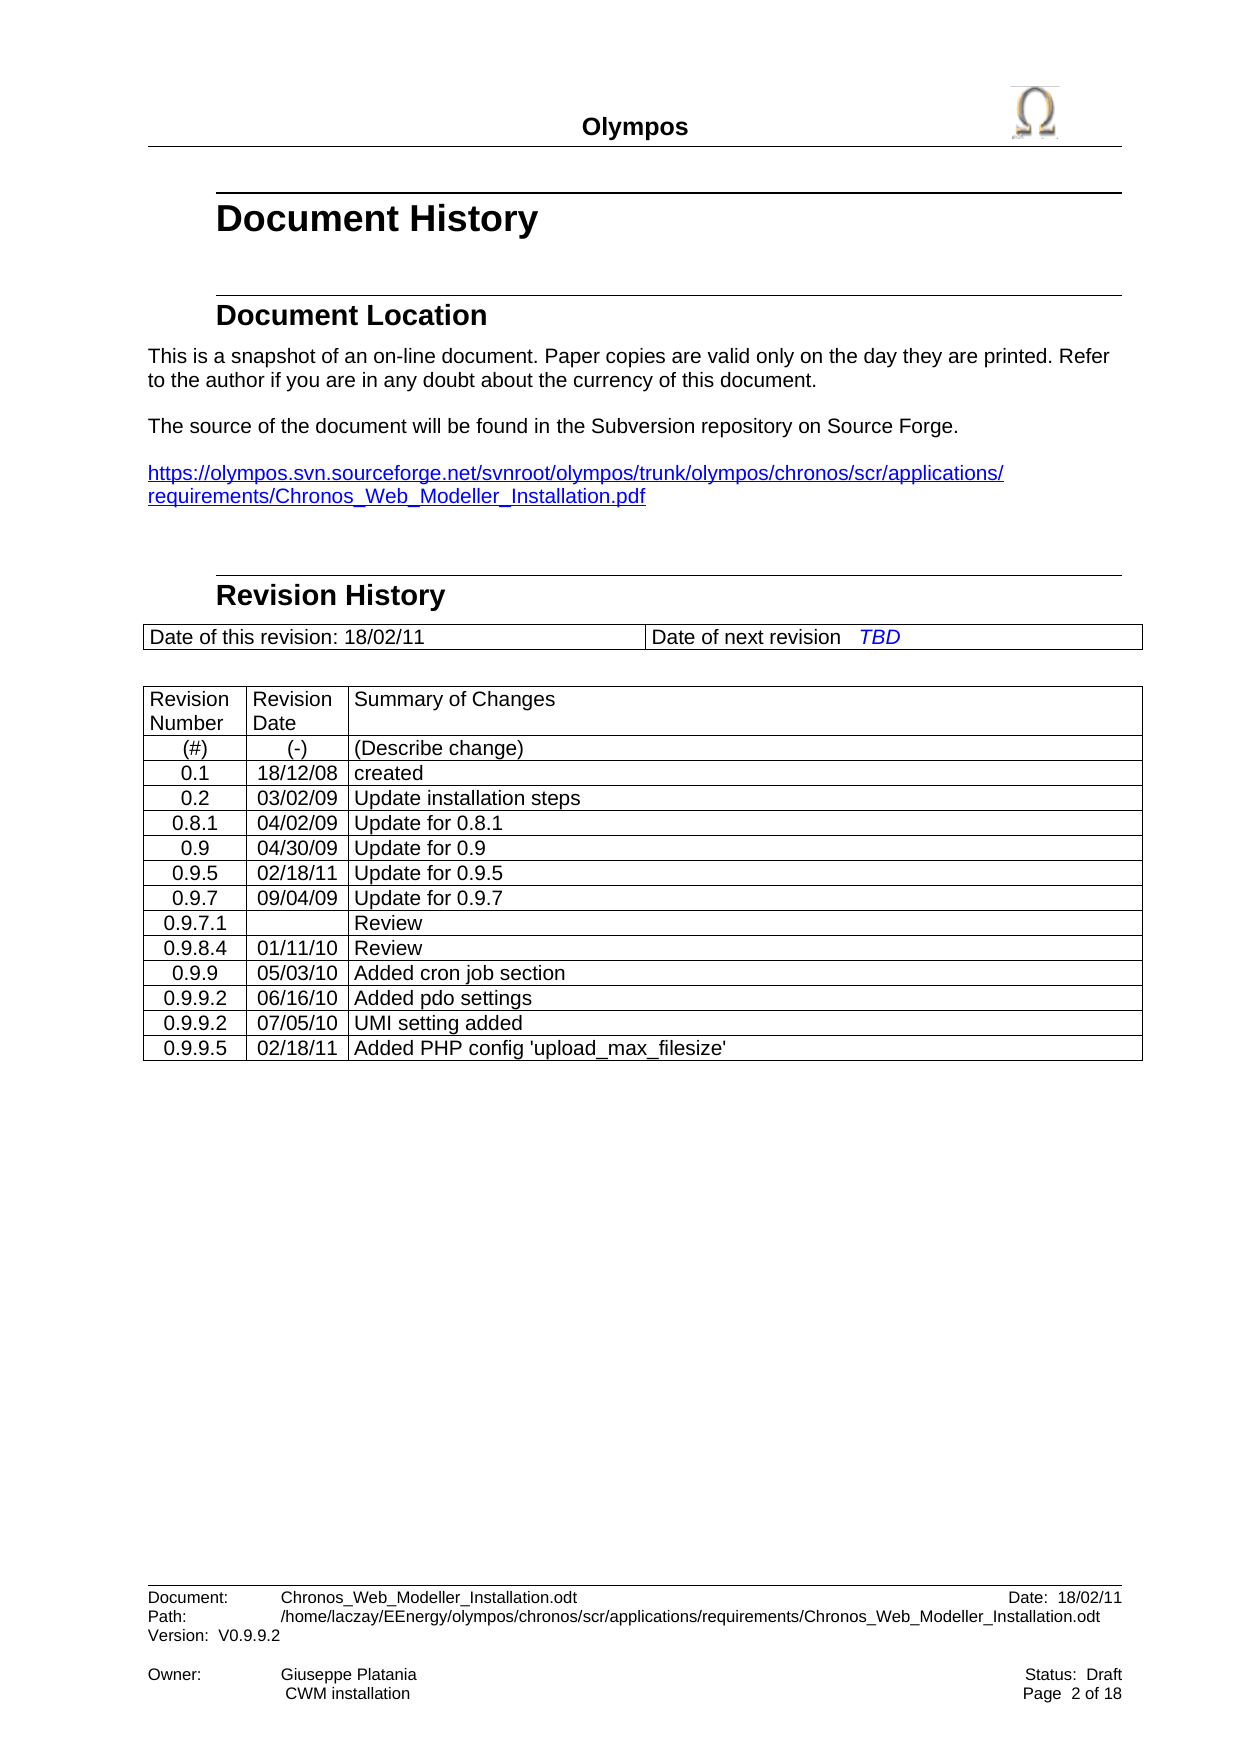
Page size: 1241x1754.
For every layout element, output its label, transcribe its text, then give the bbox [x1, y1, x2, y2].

table_cell 0.9 [144, 836, 246, 860]
table_cell created [349, 761, 1142, 785]
table_cell 02/18/11 [247, 861, 348, 885]
table_cell 0.1 [144, 761, 246, 785]
table_cell Update for 0.8.1 [349, 811, 1142, 835]
table_cell (#) [144, 736, 246, 760]
table_cell [247, 911, 348, 935]
table_cell 07/05/10 [247, 1011, 348, 1035]
table_cell Review [349, 911, 1142, 935]
table_cell (Describe change) [349, 736, 1142, 760]
table_cell 0.9.9.2 [144, 986, 246, 1010]
subtitle Document History [216, 194, 1122, 239]
table_cell Update installation steps [349, 786, 1142, 810]
table_cell Update for 0.9.7 [349, 886, 1142, 910]
table_cell Review [349, 936, 1142, 960]
table_cell 02/18/11 [247, 1036, 348, 1060]
table_cell 01/11/10 [247, 936, 348, 960]
table_cell 04/30/09 [247, 836, 348, 860]
subtitle Revision History [216, 576, 1122, 612]
table_cell Added pdo settings [349, 986, 1142, 1010]
table_cell Update for 0.9.5 [349, 861, 1142, 885]
table_cell Update for 0.9 [349, 836, 1142, 860]
table_header Summary of Changes [349, 687, 1142, 735]
text The source of the document will be found in the Subversion repository on Source Forge. [148, 414, 1122, 438]
table_header Date of this revision: 18/02/11 [144, 625, 645, 648]
table_cell (-) [247, 736, 348, 760]
subtitle Document Location [216, 296, 1122, 332]
table_cell Added PHP config 'upload_max_filesize' [349, 1036, 1142, 1060]
table_header Revision Number [144, 687, 246, 735]
table_cell 0.8.1 [144, 811, 246, 835]
table_cell 06/16/10 [247, 986, 348, 1010]
text This is a snapshot of an on-line document. Paper copies are valid only on the day they are printed. Refer to the author if you are in any doubt about the currency of this document. [148, 344, 1122, 392]
table_cell UMI setting added [349, 1011, 1142, 1035]
table_header Date of next revision TBD [646, 625, 1142, 648]
table_cell 09/04/09 [247, 886, 348, 910]
table_cell 0.9.5 [144, 861, 246, 885]
text https://olympos.svn.sourceforge.net/svnroot/olympos/trunk/olympos/chronos/scr/applications/requirements/Chronos_Web_Modeller_Installation.pdf [148, 460, 1122, 508]
table_cell 0.9.9.5 [144, 1036, 246, 1060]
table_cell Added cron job section [349, 961, 1142, 985]
table_cell 18/12/08 [247, 761, 348, 785]
table_cell 0.9.7.1 [144, 911, 246, 935]
table_cell 0.9.8.4 [144, 936, 246, 960]
table_cell 0.9.9 [144, 961, 246, 985]
table_cell 0.2 [144, 786, 246, 810]
table_cell 0.9.9.2 [144, 1011, 246, 1035]
picture [1010, 85, 1060, 139]
table_header Revision Date [247, 687, 348, 735]
table_cell 04/02/09 [247, 811, 348, 835]
table_cell 0.9.7 [144, 886, 246, 910]
table_cell 03/02/09 [247, 786, 348, 810]
table_cell 05/03/10 [247, 961, 348, 985]
